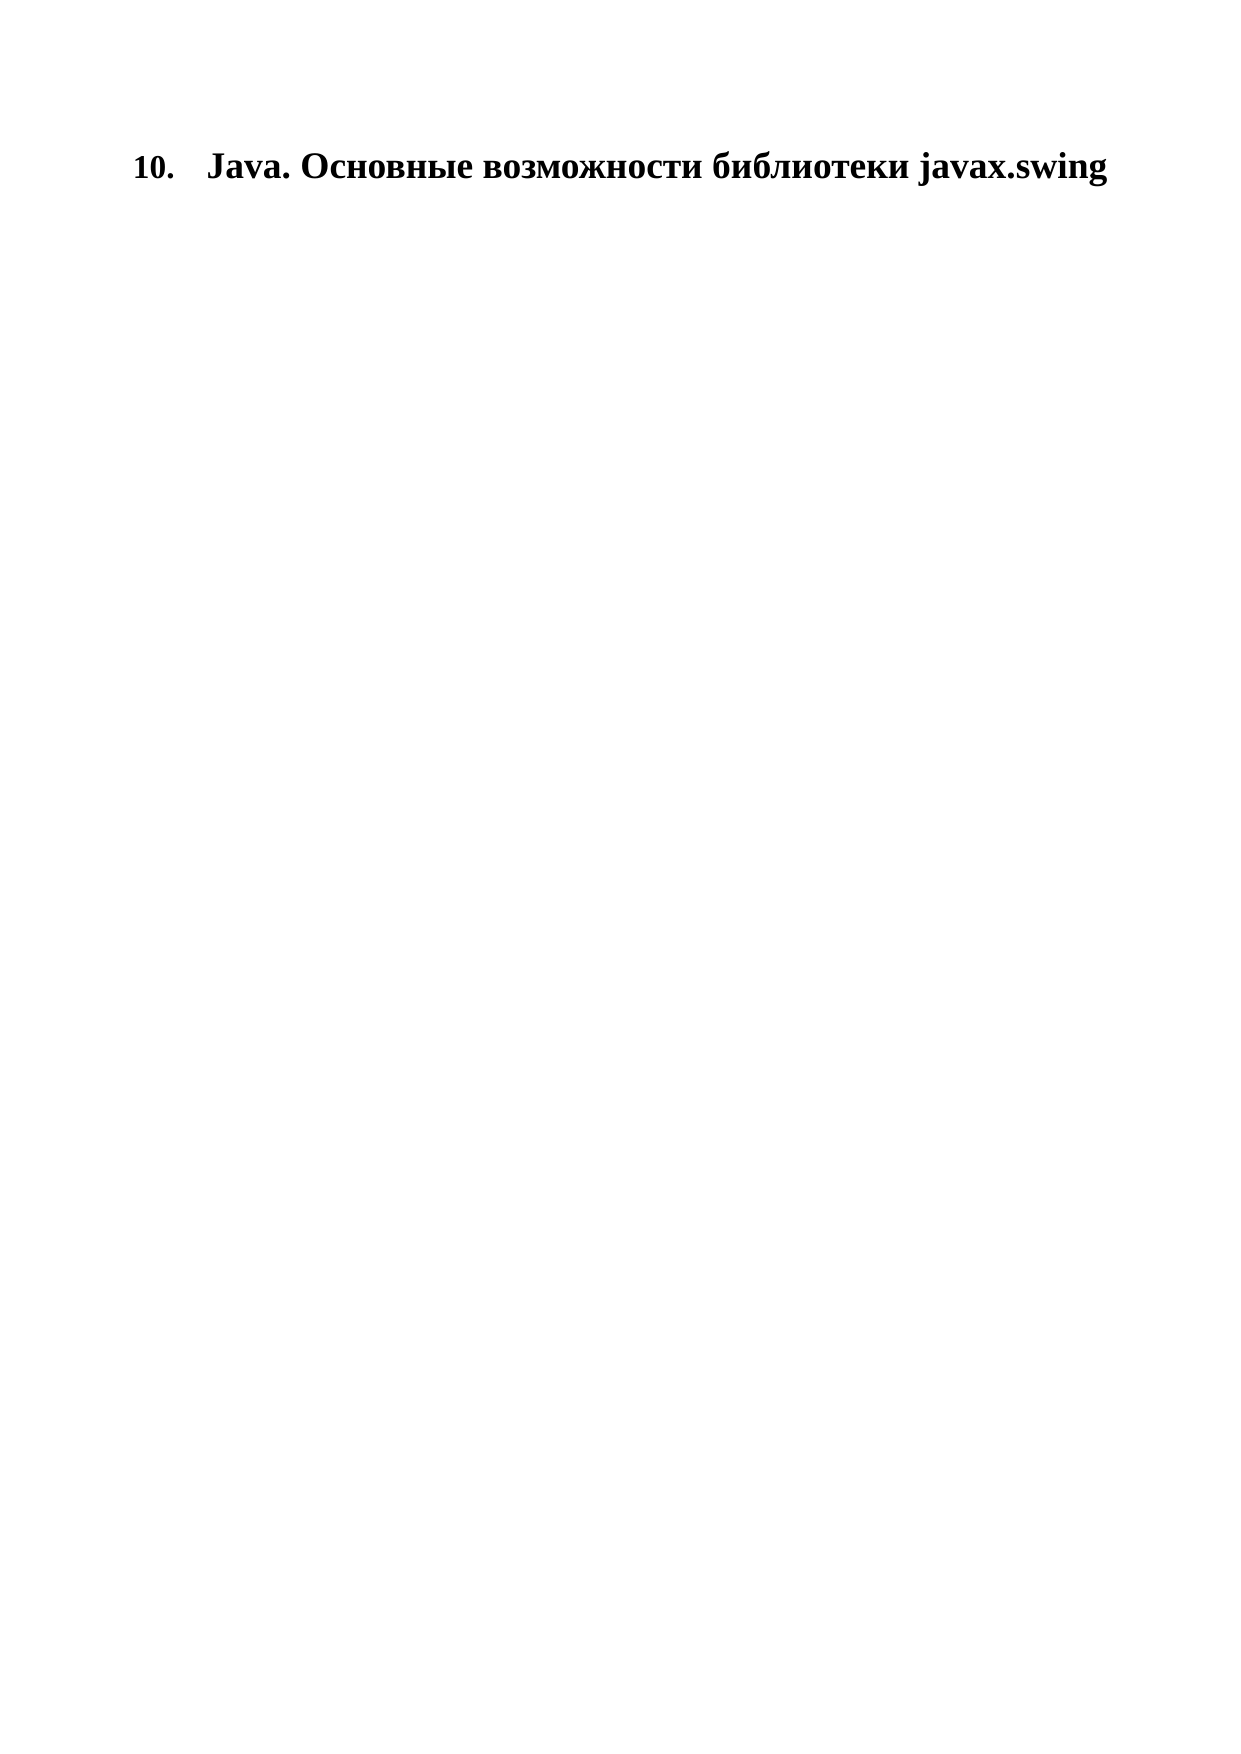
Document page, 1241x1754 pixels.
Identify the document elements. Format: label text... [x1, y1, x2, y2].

subtitle Java. Основные возможности библиотеки javax.swing [118, 143, 1122, 186]
